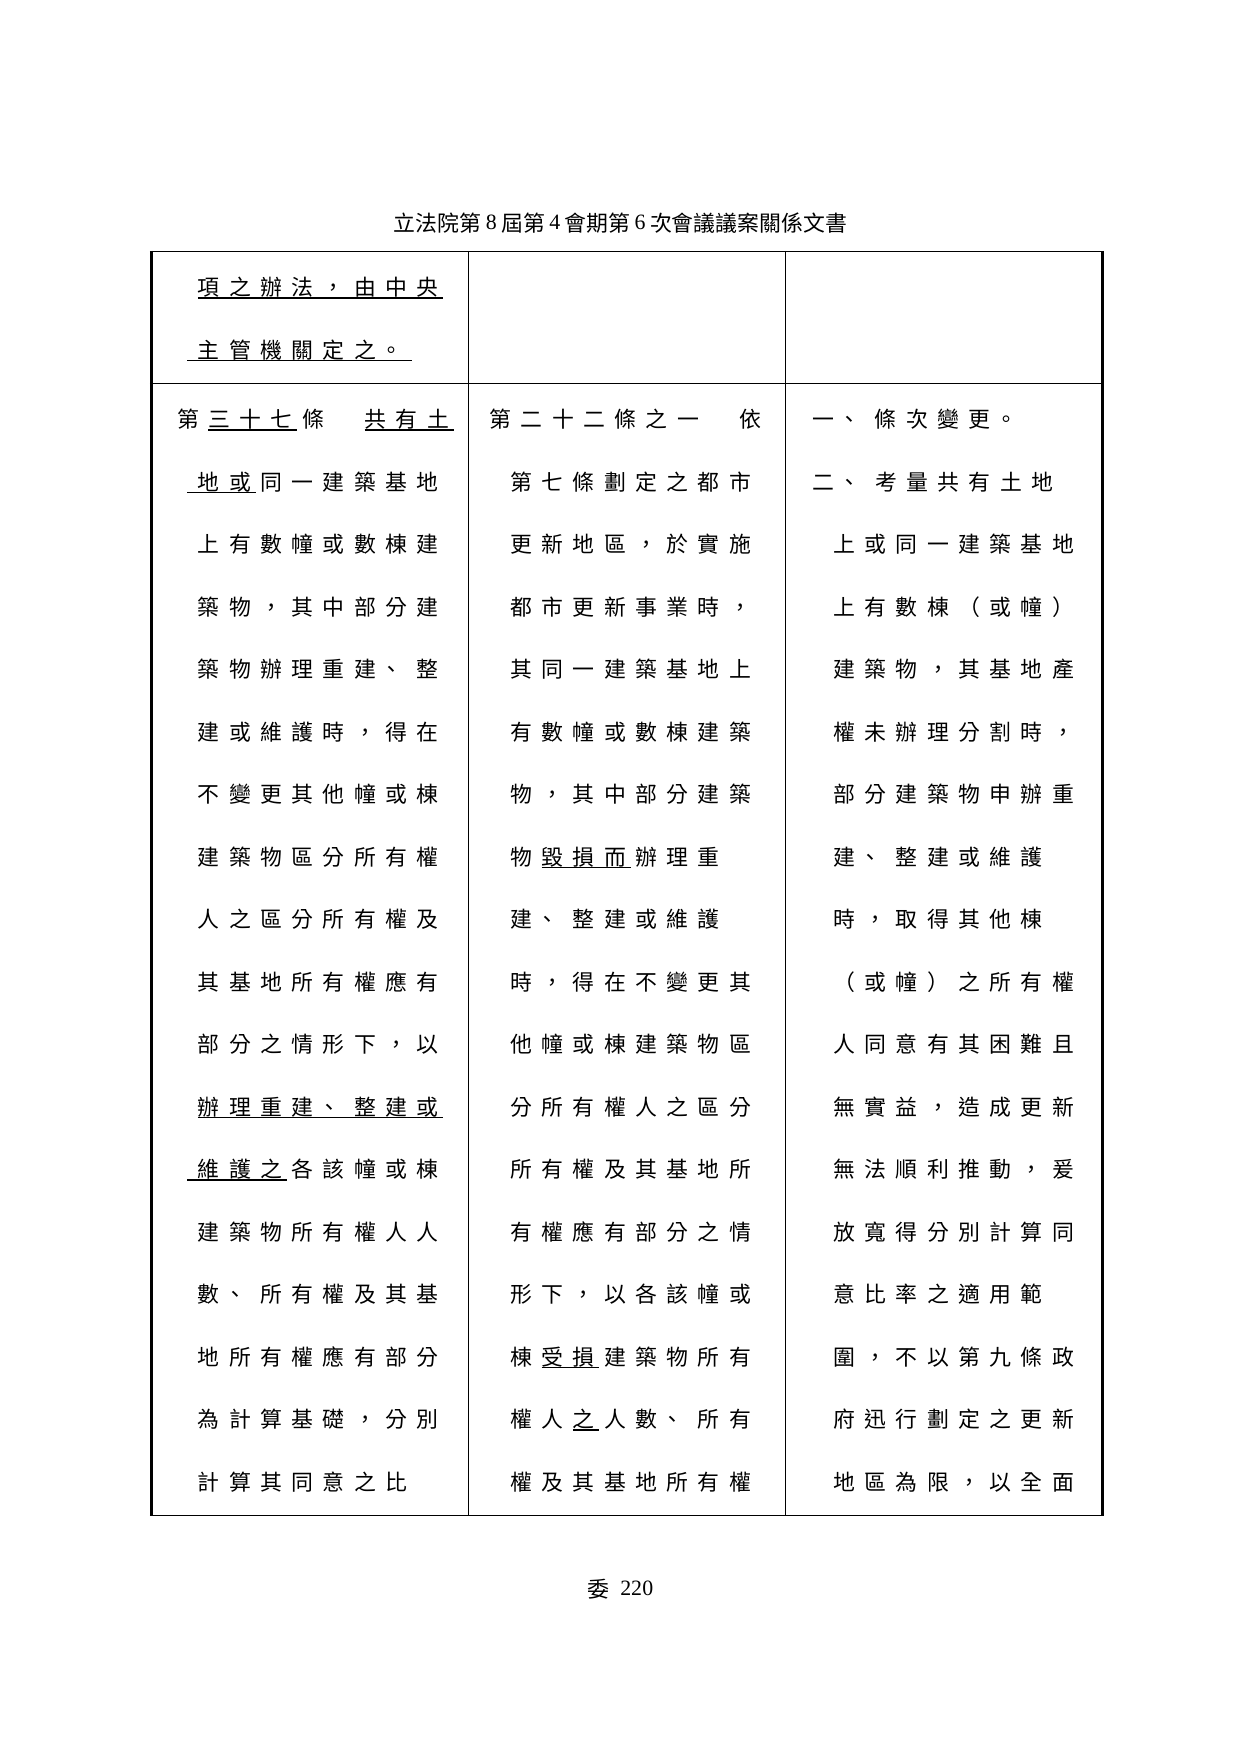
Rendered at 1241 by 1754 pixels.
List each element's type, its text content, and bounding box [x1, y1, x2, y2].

table_cell 一、條次變更。 二、考量共有土地上或同一建築基地上有數棟（或幢）建築物，其基地產權未辦理分割時，部分建築物申辦重建、整建或維護時，取得其他棟（或幢）之所有權人同意有其困難且無實益，造成更新無法順利推動，爰放寬得分別計算同意比率之適用範圍，不以第九條政府迅行劃定之更新地區為限，以全面 [786, 384, 1101, 1514]
table_cell [786, 252, 1101, 383]
table_cell [469, 252, 785, 383]
table_cell 第二十二條之一 依第七條劃定之都市更新地區，於實施都市更新事業時，其同一建築基地上有數幢或數棟建築物，其中部分建築物毀損而辦理重建、整建或維護時，得在不變更其他幢或棟建築物區分所有權人之區分所有權及其基地所有權應有部分之情形下，以各該幢或棟受損建築物所有權人之人數、所有權及其基地所有權 [469, 384, 785, 1514]
table_cell 項之辦法，由中央主管機關定之。 [153, 252, 468, 383]
table_cell 第三十七條 共有土地或同一建築基地上有數幢或數棟建築物，其中部分建築物辦理重建、整建或維護時，得在不變更其他幢或棟建築物區分所有權人之區分所有權及其基地所有權應有部分之情形下，以辦理重建、整建或維護之各該幢或棟建築物所有權人人數、所有權及其基地所有權應有部分為計算基礎，分別計算其同意之比 [153, 384, 468, 1514]
